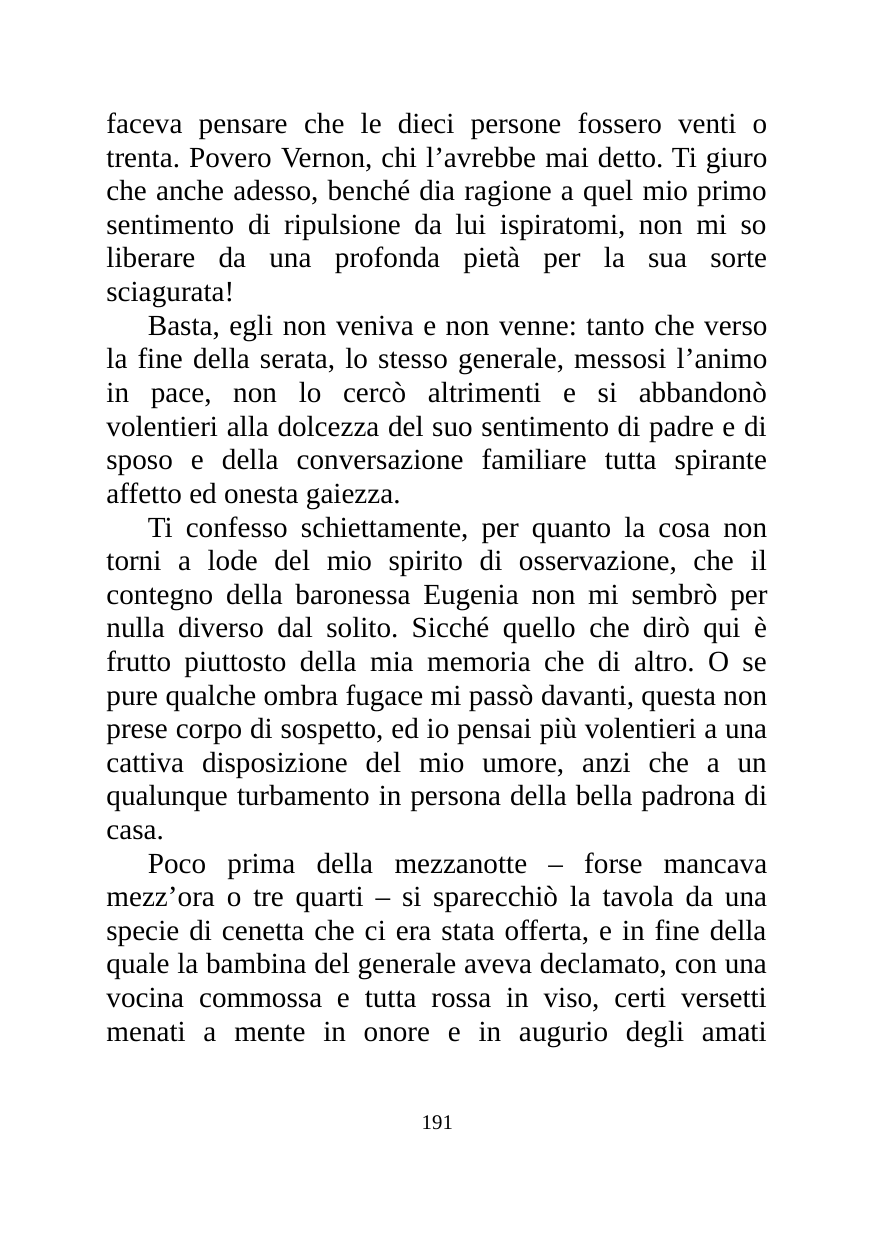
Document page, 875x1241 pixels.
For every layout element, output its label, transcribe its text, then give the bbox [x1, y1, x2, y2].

text Basta, egli non veniva e non venne: tanto che verso la fine della serata, lo stesso generale, messosi l’animo in pace, non lo cercò altrimenti e si abbandonò volentieri alla dolcezza del suo sentimento di padre e di sposo e della conversazione familiare tutta spirante affetto ed onesta gaiezza. [106, 308, 768, 509]
text faceva pensare che le dieci persone fossero venti o trenta. Povero Vernon, chi l’avrebbe mai detto. Ti giuro che anche adesso, benché dia ragione a quel mio primo sentimento di ripulsione da lui ispiratomi, non mi so liberare da una profonda pietà per la sua sorte sciagurata! [106, 106, 768, 307]
text Poco prima della mezzanotte – forse mancava mezz’ora o tre quarti – si sparecchiò la tavola da una specie di cenetta che ci era stata offerta, e in fine della quale la bambina del generale aveva declamato, con una vocina commossa e tutta rossa in viso, certi versetti menati a mente in onore e in augurio degli amati [106, 846, 768, 1047]
text Ti confesso schiettamente, per quanto la cosa non torni a lode del mio spirito di osservazione, che il contegno della baronessa Eugenia non mi sembrò per nulla diverso dal solito. Sicché quello che dirò qui è frutto piuttosto della mia memoria che di altro. O se pure qualche ombra fugace mi passò davanti, questa non prese corpo di sospetto, ed io pensai più volentieri a una cattiva disposizione del mio umore, anzi che a un qualunque turbamento in persona della bella padrona di casa. [106, 510, 768, 845]
